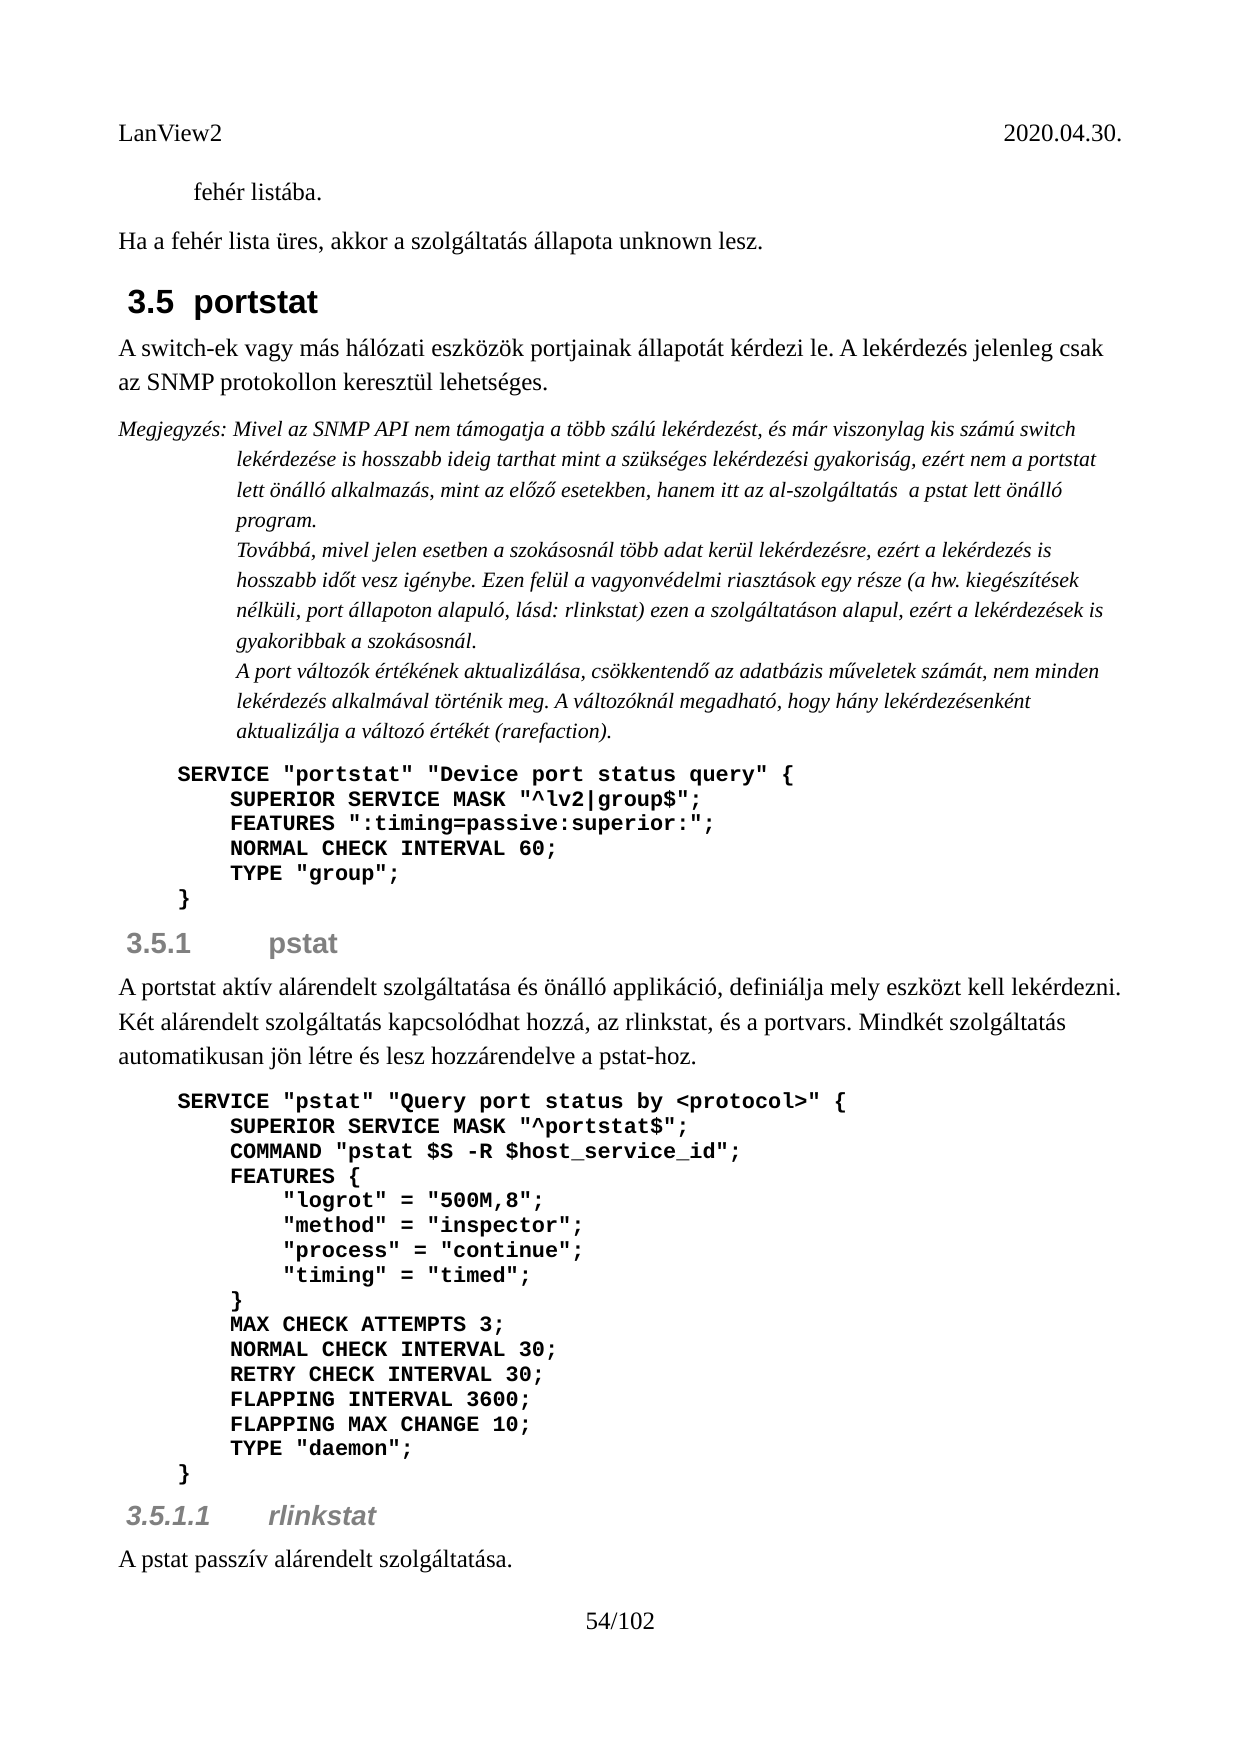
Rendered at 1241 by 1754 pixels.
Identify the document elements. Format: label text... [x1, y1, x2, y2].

text Megjegyzés: Mivel az SNMP API nem támogatja a több szálú lekérdezést, és már viszonylag kis számú switch lekérdezése is hosszabb ideig tarthat mint a szükséges lekérdezési gyakoriság, ezért nem a portstat lett önálló alkalmazás, mint az előző esetekben, hanem itt az al-szolgáltatás a pstat lett önálló program. Továbbá, mivel jelen esetben a szokásosnál több adat kerül lekérdezésre, ezért a lekérdezés is hosszabb időt vesz igénybe. Ezen felül a vagyonvédelmi riasztások egy része (a hw. kiegészítések nélküli, port állapoton alapuló, lásd: rlinkstat) ezen a szolgáltatáson alapul, ezért a lekérdezések is gyakoribbak a szokásosnál. A port változók értékének aktualizálása, csökkentendő az adatbázis műveletek számát, nem minden lekérdezés alkalmával történik meg. A változóknál megadható, hogy hány lekérdezésenként aktualizálja a változó értékét (rarefaction). [118, 416, 1122, 743]
text SERVICE "portstat" "Device port status query" { SUPERIOR SERVICE MASK "^lv2|group$"; FEATURES ":timing=passive:superior:"; NORMAL CHECK INTERVAL 60; TYPE "group"; } [177, 763, 1122, 912]
text A switch-ek vagy más hálózati eszközök portjainak állapotát kérdezi le. A lekérdezés jelenleg csak az SNMP protokollon keresztül lehetséges. [118, 333, 1122, 396]
text SERVICE "pstat" "Query port status by <protocol>" { SUPERIOR SERVICE MASK "^portstat$"; COMMAND "pstat $S -R $host_service_id"; FEATURES { "logrot" = "500M,8"; "method" = "inspector"; "process" = "continue"; "timing" = "timed"; } MAX CHECK ATTEMPTS 3; NORMAL CHECK INTERVAL 30; RETRY CHECK INTERVAL 30; FLAPPING INTERVAL 3600; FLAPPING MAX CHANGE 10; TYPE "daemon"; } [177, 1090, 1122, 1487]
list fehér listába. [156, 177, 1122, 206]
subtitle rlinkstat [118, 1499, 1122, 1531]
text Ha a fehér lista üres, akkor a szolgáltatás állapota unknown lesz. [118, 226, 1122, 255]
text A portstat aktív alárendelt szolgáltatása és önálló applikáció, definiálja mely eszközt kell lekérdezni. Két alárendelt szolgáltatás kapcsolódhat hozzá, az rlinkstat, és a portvars. Mindkét szolgáltatás automatikusan jön létre és lesz hozzárendelve a pstat-hoz. [118, 972, 1122, 1070]
text A pstat passzív alárendelt szolgáltatása. [118, 1544, 1122, 1573]
subtitle pstat [118, 926, 1122, 960]
subtitle portstat [118, 281, 1122, 320]
